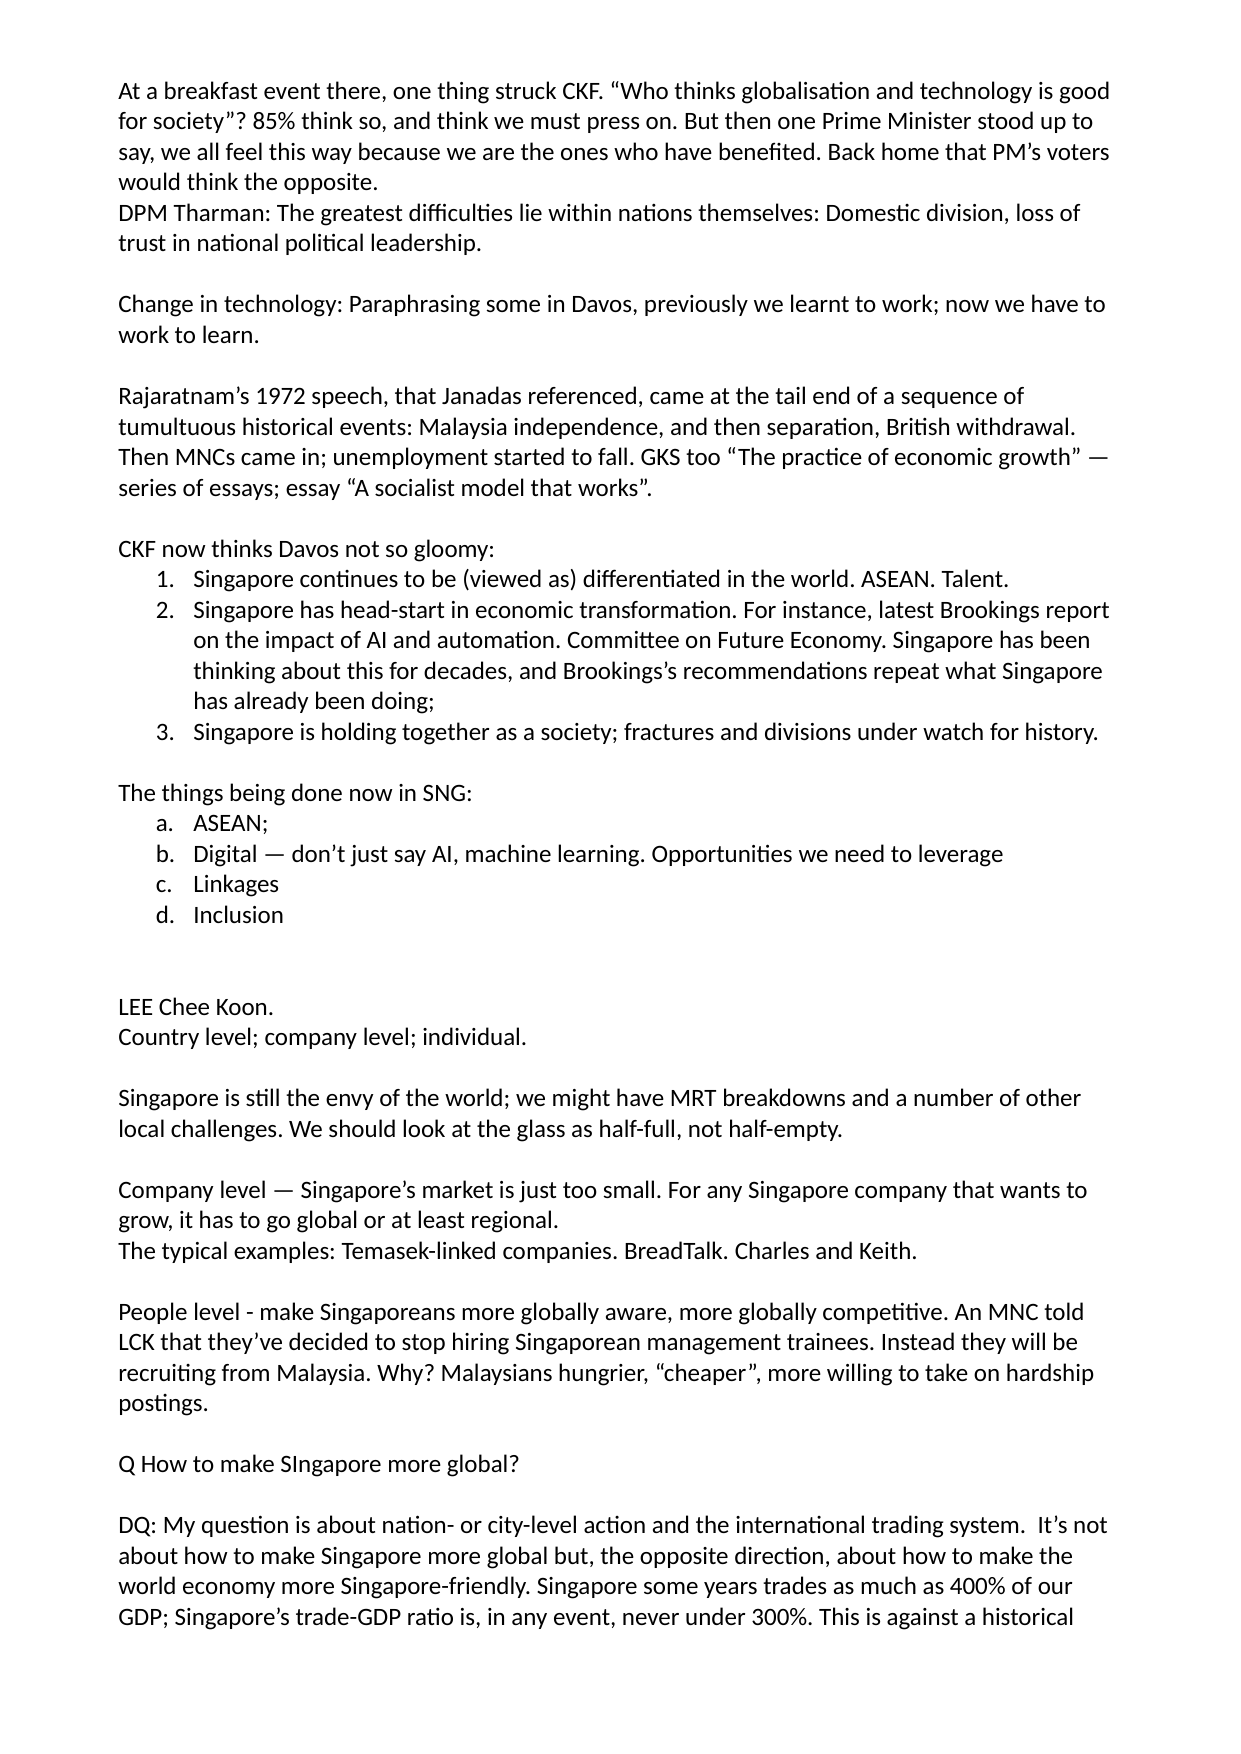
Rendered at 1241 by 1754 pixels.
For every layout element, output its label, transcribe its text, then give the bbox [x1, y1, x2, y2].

list ASEAN; [156, 807, 1122, 838]
list Singapore is holding together as a society; fractures and divisions under watch for history. [156, 716, 1122, 746]
text The typical examples: Temasek-linked companies. BreadTalk. Charles and Keith. [118, 1235, 1122, 1265]
text Change in technology: Paraphrasing some in Davos, previously we learnt to work; now we have to work to learn. [118, 289, 1122, 350]
list Singapore continues to be (viewed as) differentiated in the world. ASEAN. Talent. [156, 563, 1122, 594]
text DPM Tharman: The greatest difficulties lie within nations themselves: Domestic division, loss of trust in national political leadership. [118, 197, 1122, 258]
text Country level; company level; individual. [118, 1021, 1122, 1052]
list Linkages [156, 868, 1122, 899]
text Q How to make SIngapore more global? [118, 1448, 1122, 1479]
text People level - make Singaporeans more globally aware, more globally competitive. An MNC told LCK that they’ve decided to stop hiring Singaporean management trainees. Instead they will be recruiting from Malaysia. Why? Malaysians hungrier, “cheaper”, more willing to take on hardship postings. [118, 1296, 1122, 1418]
list Singapore has head-start in economic transformation. For instance, latest Brookings report on the impact of AI and automation. Committee on Future Economy. Singapore has been thinking about this for decades, and Brookings’s recommendations repeat what Singapore has already been doing; [156, 594, 1122, 716]
text DQ: My question is about nation- or city-level action and the international trading system. It’s not about how to make Singapore more global but, the opposite direction, about how to make the world economy more Singapore-friendly. Singapore some years trades as much as 400% of our GDP; Singapore’s trade-GDP ratio is, in any event, never under 300%. This is against a historical [118, 1509, 1122, 1632]
text Company level — Singapore’s market is just too small. For any Singapore company that wants to grow, it has to go global or at least regional. [118, 1174, 1122, 1235]
text LEE Chee Koon. [118, 991, 1122, 1021]
text CKF now thinks Davos not so gloomy: [118, 533, 1122, 563]
text Singapore is still the envy of the world; we might have MRT breakdowns and a number of other local challenges. We should look at the glass as half-full, not half-empty. [118, 1082, 1122, 1143]
text The things being done now in SNG: [118, 777, 1122, 807]
list Inclusion [156, 899, 1122, 929]
list Digital — don’t just say AI, machine learning. Opportunities we need to leverage [156, 838, 1122, 868]
text Rajaratnam’s 1972 speech, that Janadas referenced, came at the tail end of a sequence of tumultuous historical events: Malaysia independence, and then separation, British withdrawal. Then MNCs came in; unemployment started to fall. GKS too “The practice of economic growth” — series of essays; essay “A socialist model that works”. [118, 380, 1122, 502]
text At a breakfast event there, one thing struck CKF. “Who thinks globalisation and technology is good for society”? 85% think so, and think we must press on. But then one Prime Minister stood up to say, we all feel this way because we are the ones who have benefited. Back home that PM’s voters would think the opposite. [118, 75, 1122, 197]
